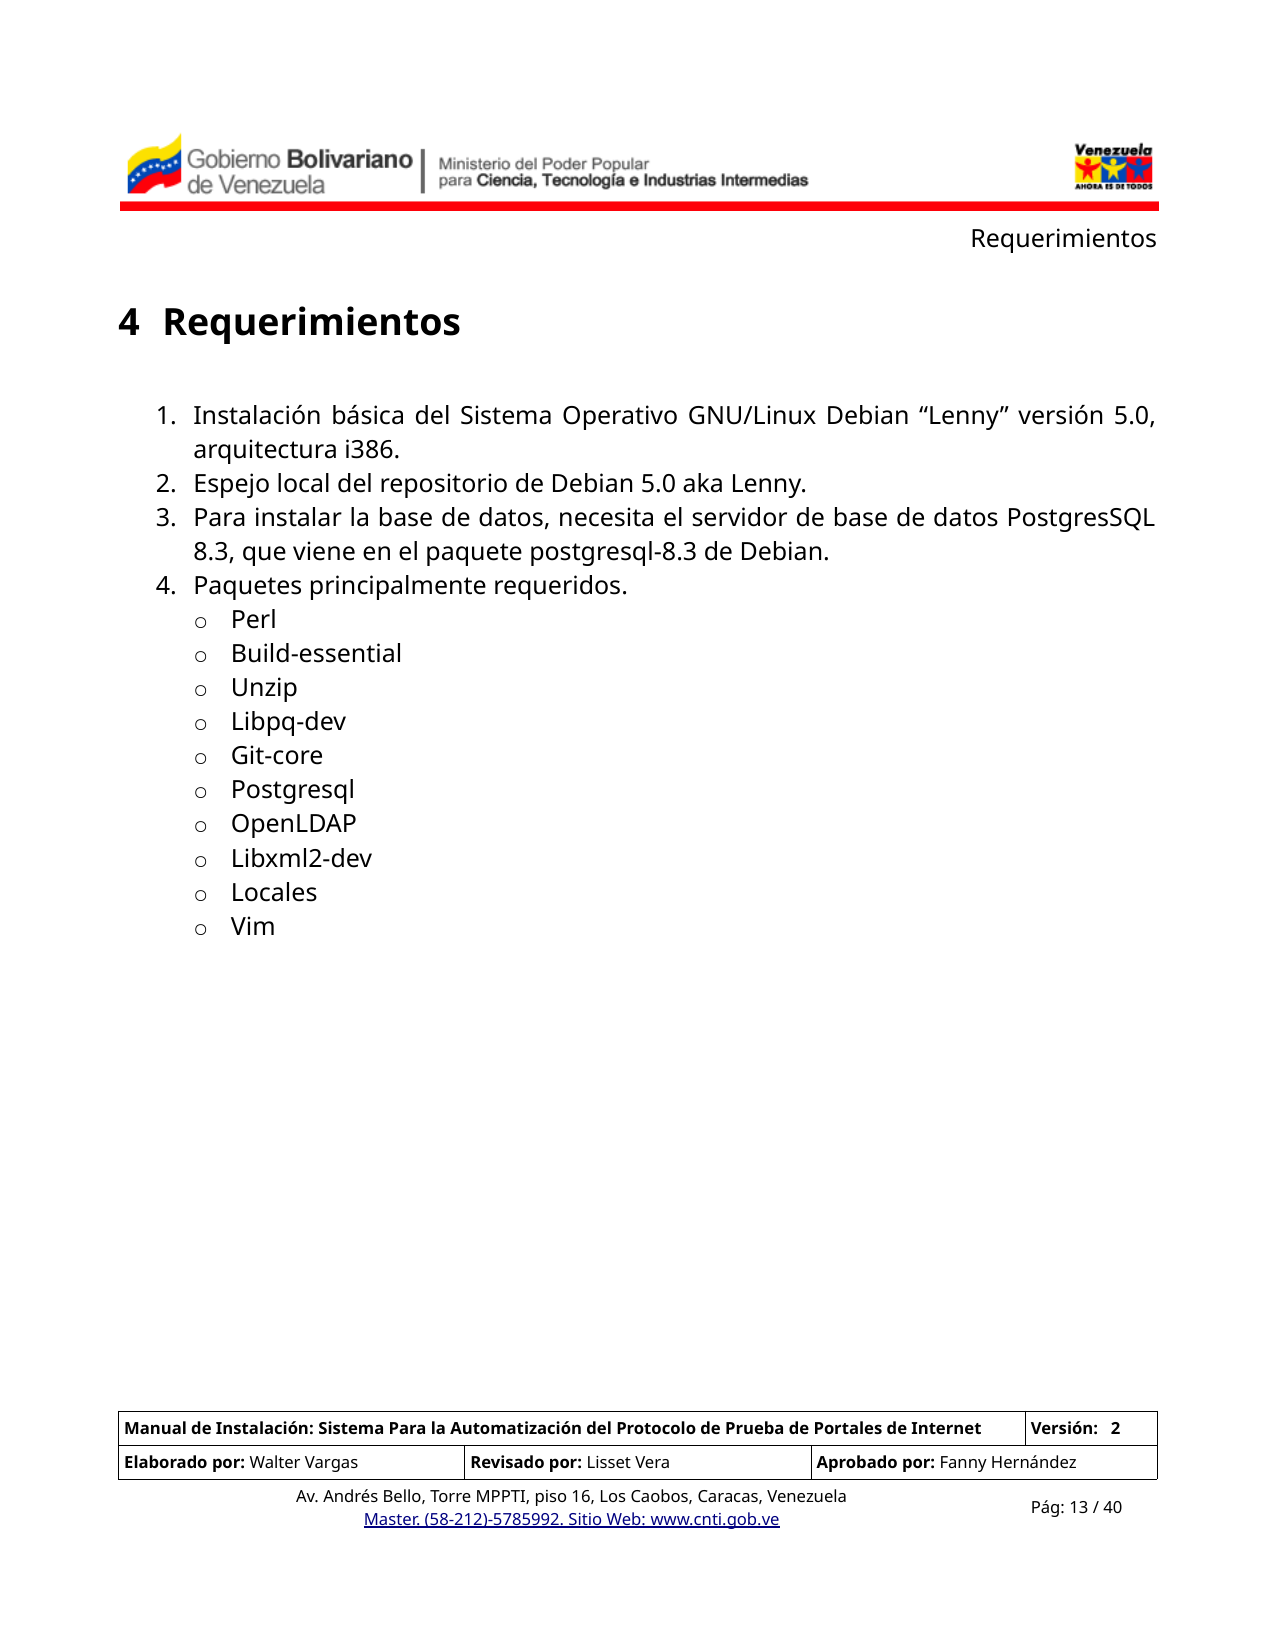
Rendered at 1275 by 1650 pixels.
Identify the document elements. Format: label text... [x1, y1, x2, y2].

list Unzip [193, 670, 1157, 704]
list Git-core [193, 738, 1157, 772]
list Vim [193, 908, 1157, 942]
subtitle Requerimientos [118, 295, 1157, 346]
list Postgresql [193, 772, 1157, 806]
list Libpq-dev [193, 704, 1157, 738]
list Paquetes principalmente requeridos. [156, 568, 1157, 602]
list Perl [193, 602, 1157, 636]
picture [120, 125, 1159, 211]
list Para instalar la base de datos, necesita el servidor de base de datos PostgresSQL 8.3, que viene en el paquete postgresql-8.3 de Debian. [156, 499, 1157, 568]
list Locales [193, 874, 1157, 908]
list Build-essential [193, 636, 1157, 670]
list Libxml2-dev [193, 840, 1157, 874]
list OpenLDAP [193, 806, 1157, 840]
list Instalación básica del Sistema Operativo GNU/Linux Debian “Lenny” versión 5.0, arquitectura i386. [156, 372, 1157, 466]
list Espejo local del repositorio de Debian 5.0 aka Lenny. [156, 466, 1157, 499]
